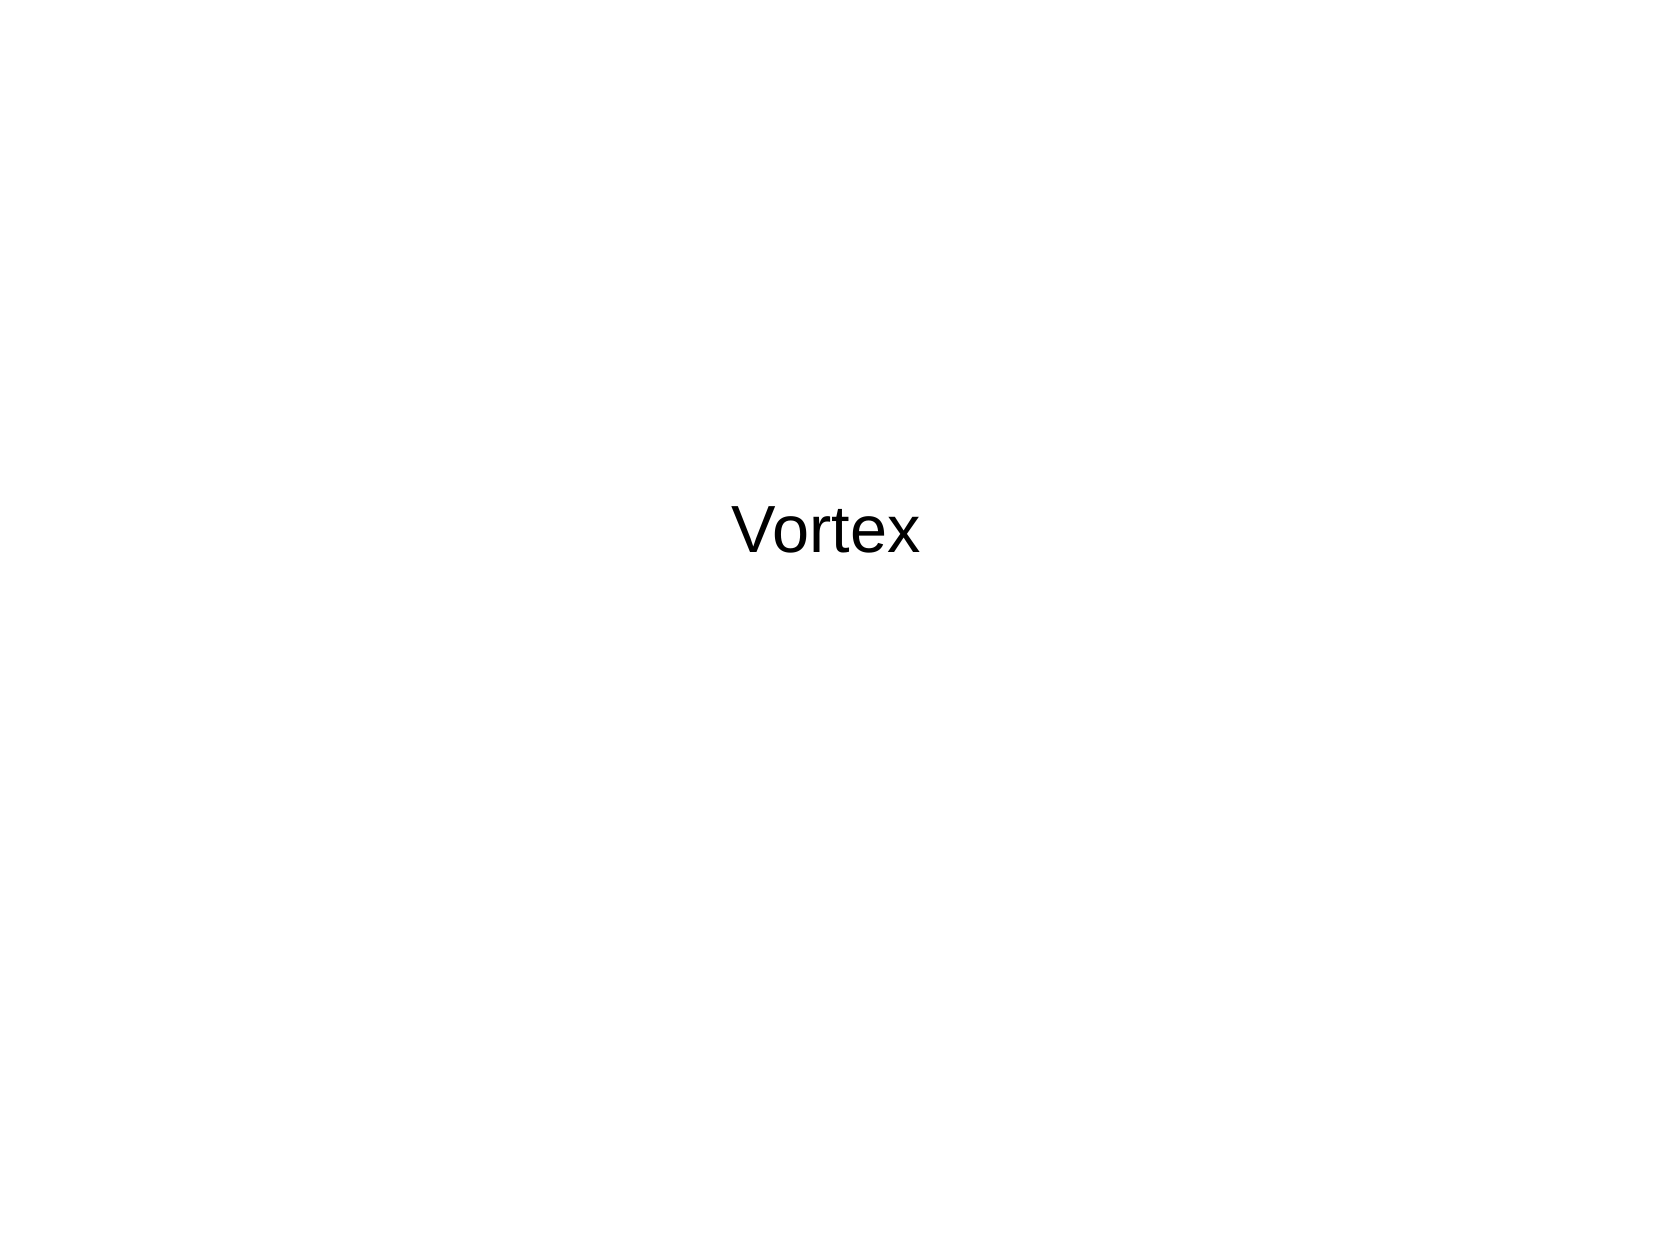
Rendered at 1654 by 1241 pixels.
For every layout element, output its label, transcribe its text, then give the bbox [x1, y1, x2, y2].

subtitle Vortex [82, 49, 1571, 1010]
